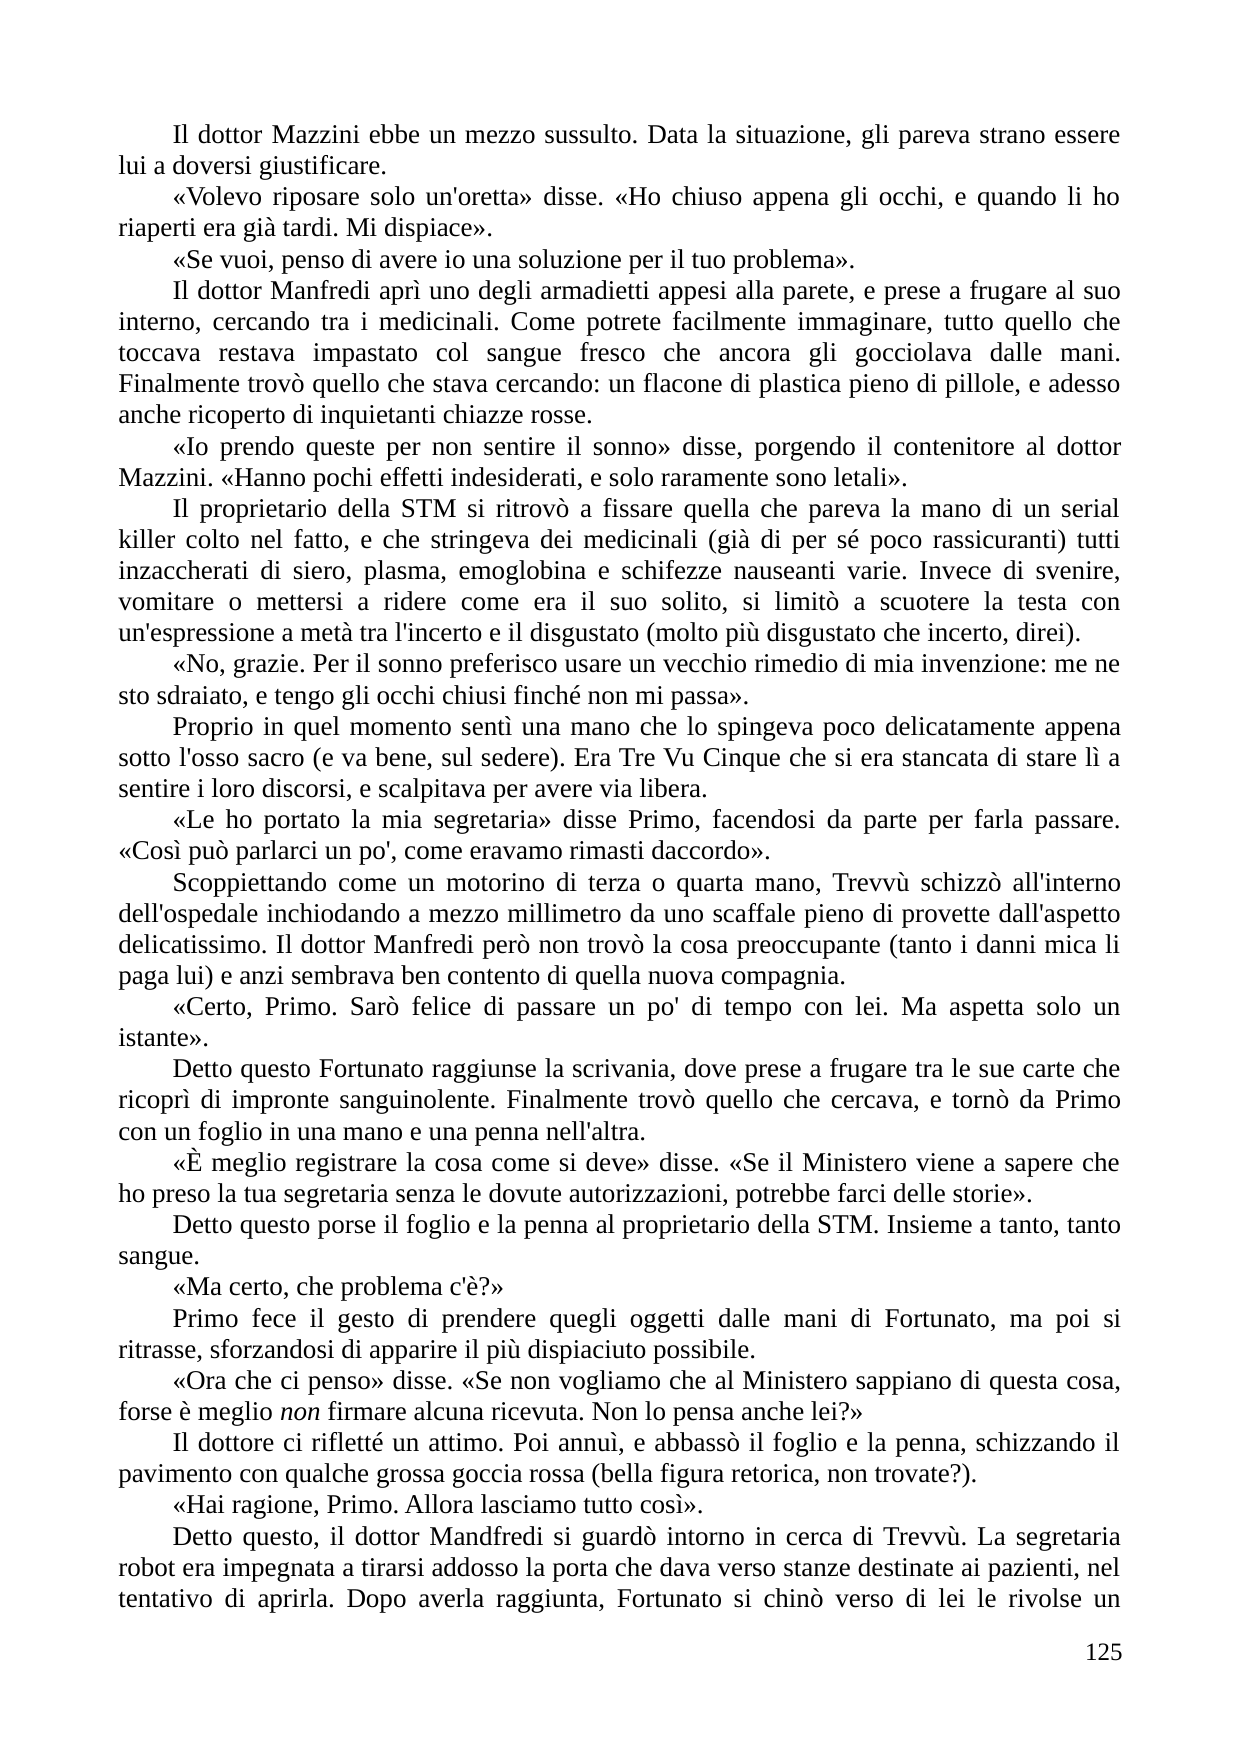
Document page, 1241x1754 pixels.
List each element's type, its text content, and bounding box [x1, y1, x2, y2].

text Detto questo, il dottor Mandfredi si guardò intorno in cerca di Trevvù. La segretaria robot era impegnata a tirarsi addosso la porta che dava verso stanze destinate ai pazienti, nel tentativo di aprirla. Dopo averla raggiunta, Fortunato si chinò verso di lei le rivolse un [118, 1520, 1122, 1613]
text «Le ho portato la mia segretaria» disse Primo, facendosi da parte per farla passare. «Così può parlarci un po', come eravamo rimasti daccordo». [118, 803, 1122, 866]
text «Io prendo queste per non sentire il sonno» disse, porgendo il contenitore al dottor Mazzini. «Hanno pochi effetti indesiderati, e solo raramente sono letali». [118, 429, 1122, 492]
text Il dottore ci rifletté un attimo. Poi annuì, e abbassò il foglio e la penna, schizzando il pavimento con qualche grossa goccia rossa (bella figura retorica, non trovate?). [118, 1426, 1122, 1488]
text «No, grazie. Per il sonno preferisco usare un vecchio rimedio di mia invenzione: me ne sto sdraiato, e tengo gli occhi chiusi finché non mi passa». [118, 648, 1122, 710]
text «Ma certo, che problema c'è?» [118, 1271, 1122, 1302]
text «È meglio registrare la cosa come si deve» disse. «Se il Ministero viene a sapere che ho preso la tua segretaria senza le dovute autorizzazioni, potrebbe farci delle storie». [118, 1146, 1122, 1208]
text «Se vuoi, penso di avere io una soluzione per il tuo problema». [118, 243, 1122, 274]
text Detto questo porse il foglio e la penna al proprietario della STM. Insieme a tanto, tanto sangue. [118, 1208, 1122, 1271]
text Proprio in quel momento sentì una mano che lo spingeva poco delicatamente appena sotto l'osso sacro (e va bene, sul sedere). Era Tre Vu Cinque che si era stancata di stare lì a sentire i loro discorsi, e scalpitava per avere via libera. [118, 710, 1122, 803]
text «Ora che ci penso» disse. «Se non vogliamo che al Ministero sappiano di questa cosa, forse è meglio non firmare alcuna ricevuta. Non lo pensa anche lei?» [118, 1364, 1122, 1426]
text «Certo, Primo. Sarò felice di passare un po' di tempo con lei. Ma aspetta solo un istante». [118, 990, 1122, 1052]
text Il dottor Mazzini ebbe un mezzo sussulto. Data la situazione, gli pareva strano essere lui a doversi giustificare. [118, 118, 1122, 180]
text Primo fece il gesto di prendere quegli oggetti dalle mani di Fortunato, ma poi si ritrasse, sforzandosi di apparire il più dispiaciuto possibile. [118, 1302, 1122, 1364]
text Scoppiettando come un motorino di terza o quarta mano, Trevvù schizzò all'interno dell'ospedale inchiodando a mezzo millimetro da uno scaffale pieno di provette dall'aspetto delicatissimo. Il dottor Manfredi però non trovò la cosa preoccupante (tanto i danni mica li paga lui) e anzi sembrava ben contento di quella nuova compagnia. [118, 866, 1122, 990]
text Detto questo Fortunato raggiunse la scrivania, dove prese a frugare tra le sue carte che ricoprì di impronte sanguinolente. Finalmente trovò quello che cercava, e tornò da Primo con un foglio in una mano e una penna nell'altra. [118, 1052, 1122, 1146]
text «Hai ragione, Primo. Allora lasciamo tutto così». [118, 1488, 1122, 1520]
text Il proprietario della STM si ritrovò a fissare quella che pareva la mano di un serial killer colto nel fatto, e che stringeva dei medicinali (già di per sé poco rassicuranti) tutti inzaccherati di siero, plasma, emoglobina e schifezze nauseanti varie. Invece di svenire, vomitare o mettersi a ridere come era il suo solito, si limitò a scuotere la testa con un'espressione a metà tra l'incerto e il disgustato (molto più disgustato che incerto, direi). [118, 492, 1122, 648]
text Il dottor Manfredi aprì uno degli armadietti appesi alla parete, e prese a frugare al suo interno, cercando tra i medicinali. Come potrete facilmente immaginare, tutto quello che toccava restava impastato col sangue fresco che ancora gli gocciolava dalle mani. Finalmente trovò quello che stava cercando: un flacone di plastica pieno di pillole, e adesso anche ricoperto di inquietanti chiazze rosse. [118, 274, 1122, 429]
text «Volevo riposare solo un'oretta» disse. «Ho chiuso appena gli occhi, e quando li ho riaperti era già tardi. Mi dispiace». [118, 180, 1122, 243]
